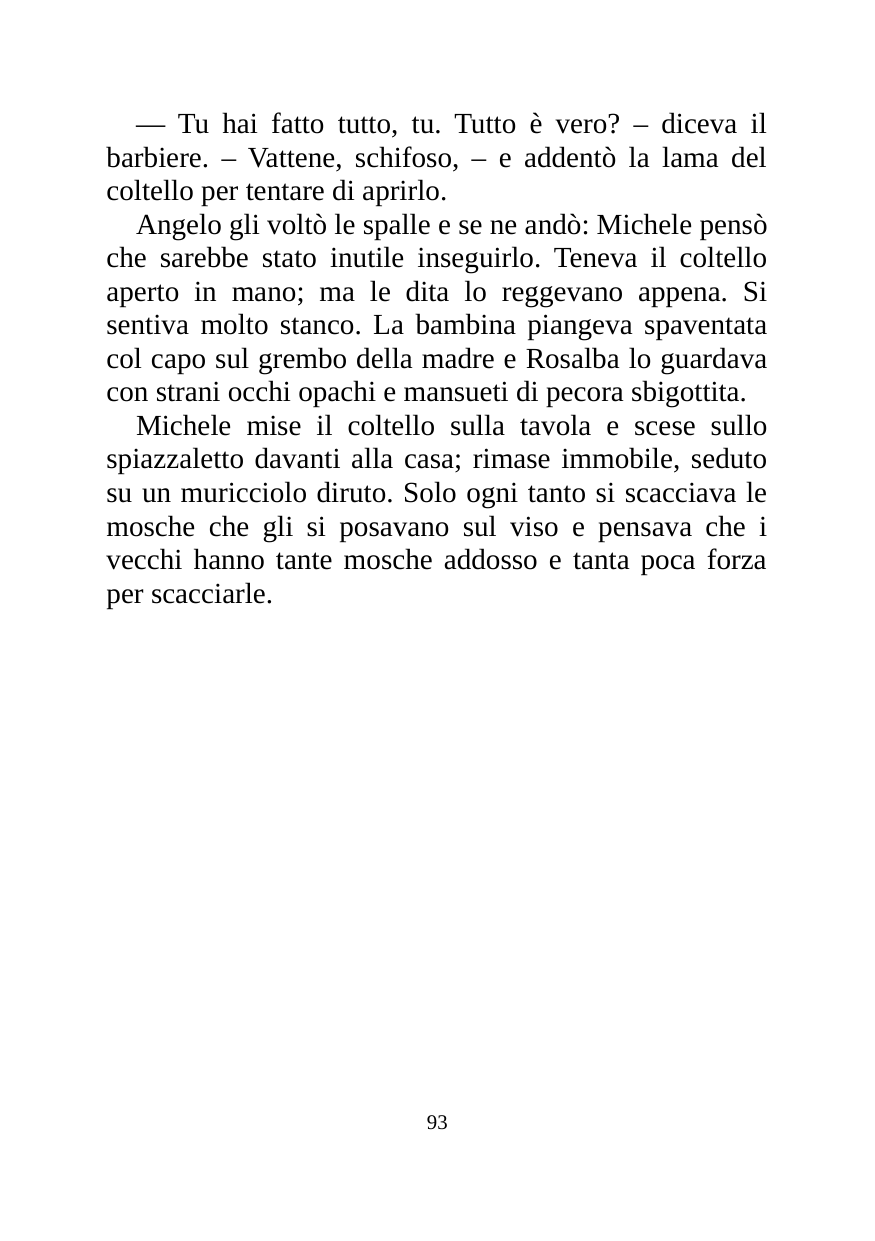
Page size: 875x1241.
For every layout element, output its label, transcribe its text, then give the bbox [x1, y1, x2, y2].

text Angelo gli voltò le spalle e se ne andò: Michele pensò che sarebbe stato inutile inseguirlo. Teneva il coltello aperto in mano; ma le dita lo reggevano appena. Si sentiva molto stanco. La bambina piangeva spaventata col capo sul grembo della madre e Rosalba lo guardava con strani occhi opachi e mansueti di pecora sbigottita. [106, 207, 768, 408]
text Michele mise il coltello sulla tavola e scese sullo spiazzaletto davanti alla casa; rimase immobile, seduto su un muricciolo diruto. Solo ogni tanto si scacciava le mosche che gli si posavano sul viso e pensava che i vecchi hanno tante mosche addosso e tanta poca forza per scacciarle. [106, 408, 768, 609]
text — Tu hai fatto tutto, tu. Tutto è vero? – diceva il barbiere. – Vattene, schifoso, – e addentò la lama del coltello per tentare di aprirlo. [106, 106, 768, 207]
